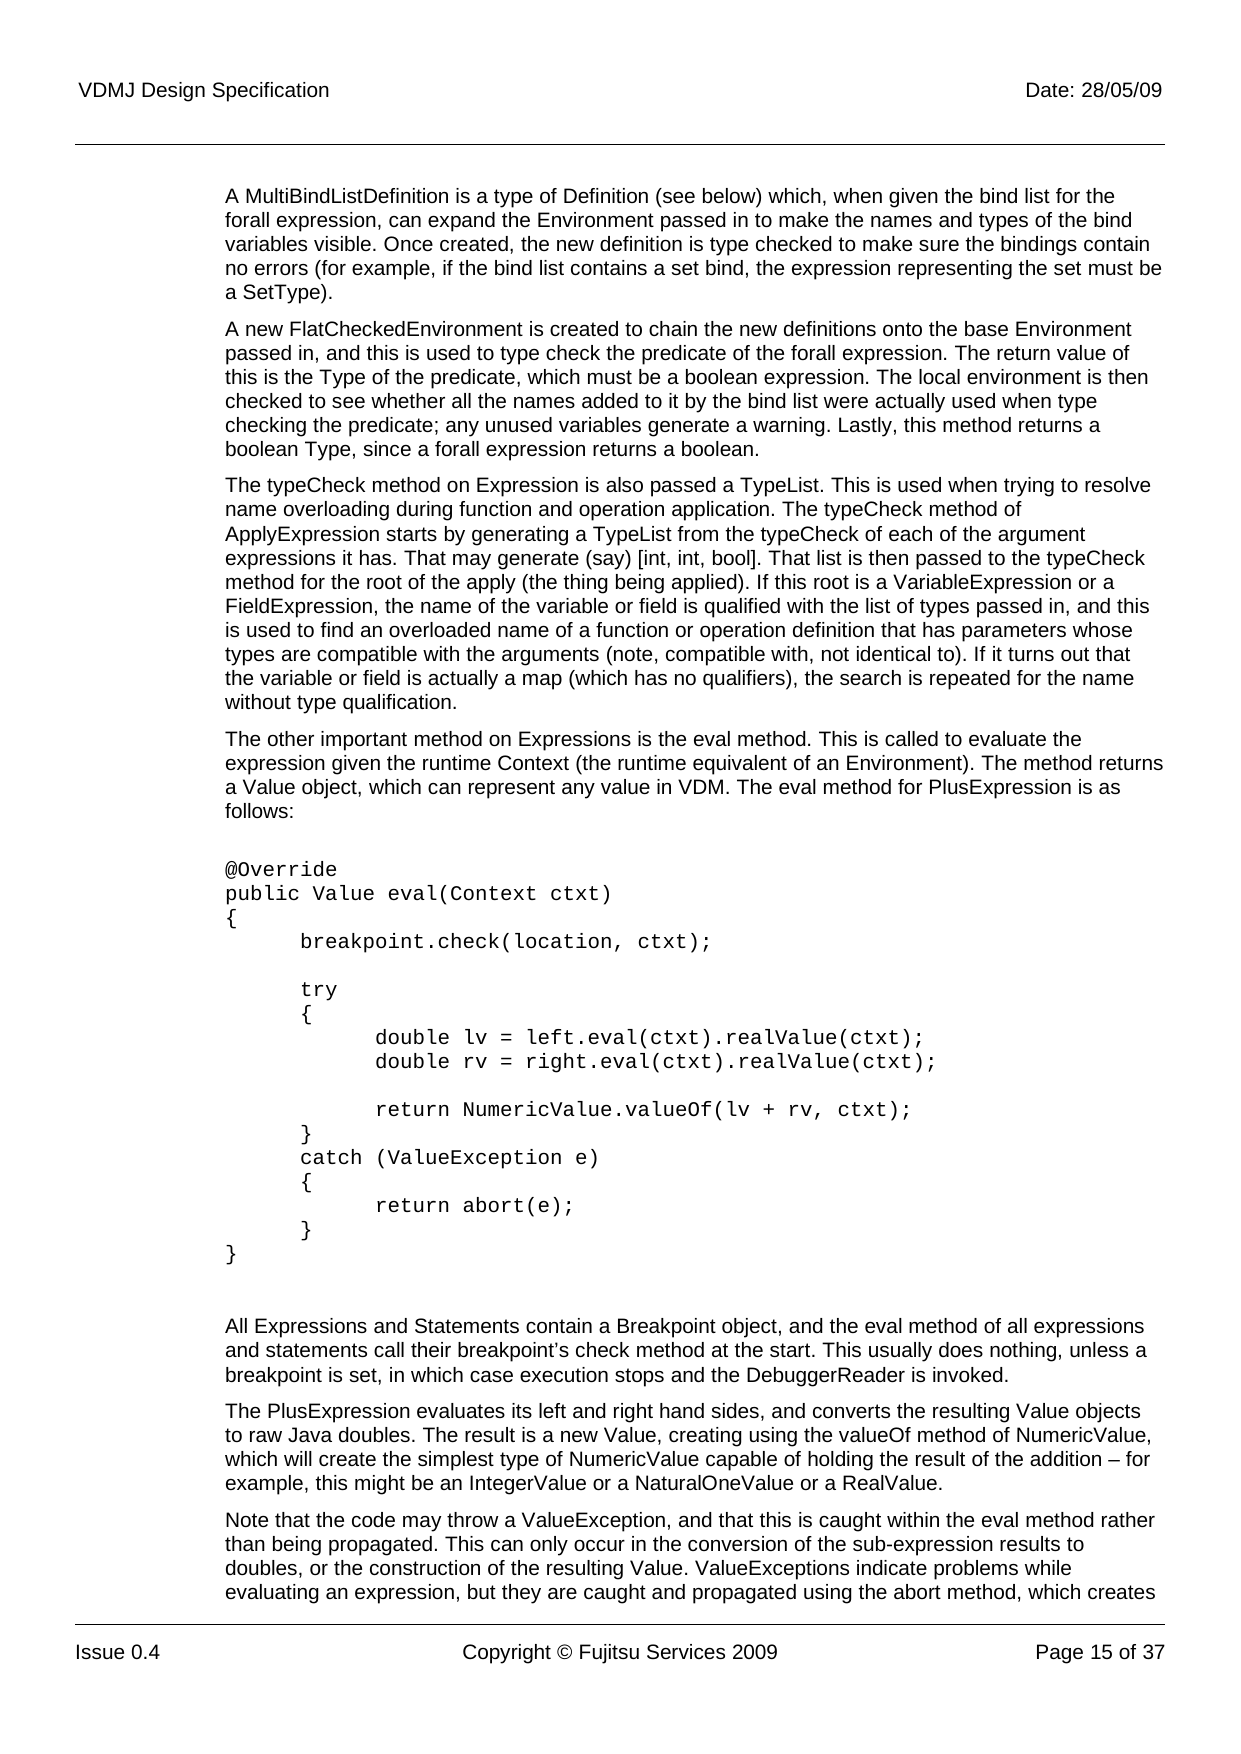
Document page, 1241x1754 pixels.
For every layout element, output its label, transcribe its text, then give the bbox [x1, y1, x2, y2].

text Note that the code may throw a ValueException, and that this is caught within the eval method rather than being propagated. This can only occur in the conversion of the sub-expression results to doubles, or the construction of the resulting Value. ValueExceptions indicate problems while evaluating an expression, but they are caught and propagated using the abort method, which creates [225, 1508, 1165, 1604]
text } [225, 1218, 1165, 1242]
text breakpoint.check(location, ctxt); [225, 931, 1165, 955]
text public Value eval(Context ctxt) [225, 883, 1165, 907]
text The other important method on Expressions is the eval method. This is called to evaluate the expression given the runtime Context (the runtime equivalent of an Environment). The method returns a Value object, which can represent any value in VDM. The eval method for PlusExpression is as follows: [225, 726, 1165, 823]
text double lv = left.eval(ctxt).realValue(ctxt); [225, 1027, 1165, 1051]
text The typeCheck method on Expression is also passed a TypeList. This is used when trying to resolve name overloading during function and operation application. The typeCheck method of ApplyExpression starts by generating a TypeList from the typeCheck of each of the argument expressions it has. That may generate (say) [int, int, bool]. That list is then passed to the typeCheck method for the root of the apply (the thing being applied). If this root is a VariableExpression or a FieldExpression, the name of the variable or field is qualified with the list of types passed in, and this is used to find an overloaded name of a function or operation definition that has parameters whose types are compatible with the arguments (note, compatible with, not identical to). If it turns out that the variable or field is actually a map (which has no qualifiers), the search is repeated for the name without type qualification. [225, 473, 1165, 714]
text return NumericValue.valueOf(lv + rv, ctxt); [225, 1099, 1165, 1123]
text catch (ValueException e) [225, 1147, 1165, 1171]
text A MultiBindListDefinition is a type of Definition (see below) which, when given the bind list for the forall expression, can expand the Environment passed in to make the names and types of the bind variables visible. Once created, the new definition is type checked to make sure the bindings contain no errors (for example, if the bind list contains a set bind, the expression representing the set must be a SetType). [225, 184, 1165, 304]
text double rv = right.eval(ctxt).realValue(ctxt); [225, 1051, 1165, 1075]
text { [225, 907, 1165, 931]
text { [225, 1171, 1165, 1194]
text try [225, 979, 1165, 1003]
text return abort(e); [225, 1194, 1165, 1218]
text } [225, 1242, 1165, 1266]
text { [225, 1003, 1165, 1027]
text All Expressions and Statements contain a Breakpoint object, and the eval method of all expressions and statements call their breakpoint’s check method at the start. This usually does nothing, unless a breakpoint is set, in which case execution stops and the DebuggerReader is invoked. [225, 1314, 1165, 1387]
text The PlusExpression evaluates its left and right hand sides, and converts the resulting Value objects to raw Java doubles. The result is a new Value, creating using the valueOf method of NumericValue, which will create the simplest type of NumericValue capable of holding the result of the addition – for example, this might be an IntegerValue or a NaturalOneValue or a RealValue. [225, 1399, 1165, 1495]
text } [225, 1123, 1165, 1147]
text A new FlatCheckedEnvironment is created to chain the new definitions onto the base Environment passed in, and this is used to type check the predicate of the forall expression. The return value of this is the Type of the predicate, which must be a boolean expression. The local environment is then checked to see whether all the names added to it by the bind list were actually used when type checking the predicate; any unused variables generate a warning. Lastly, this method returns a boolean Type, since a forall expression returns a boolean. [225, 316, 1165, 461]
text @Override [225, 859, 1165, 883]
